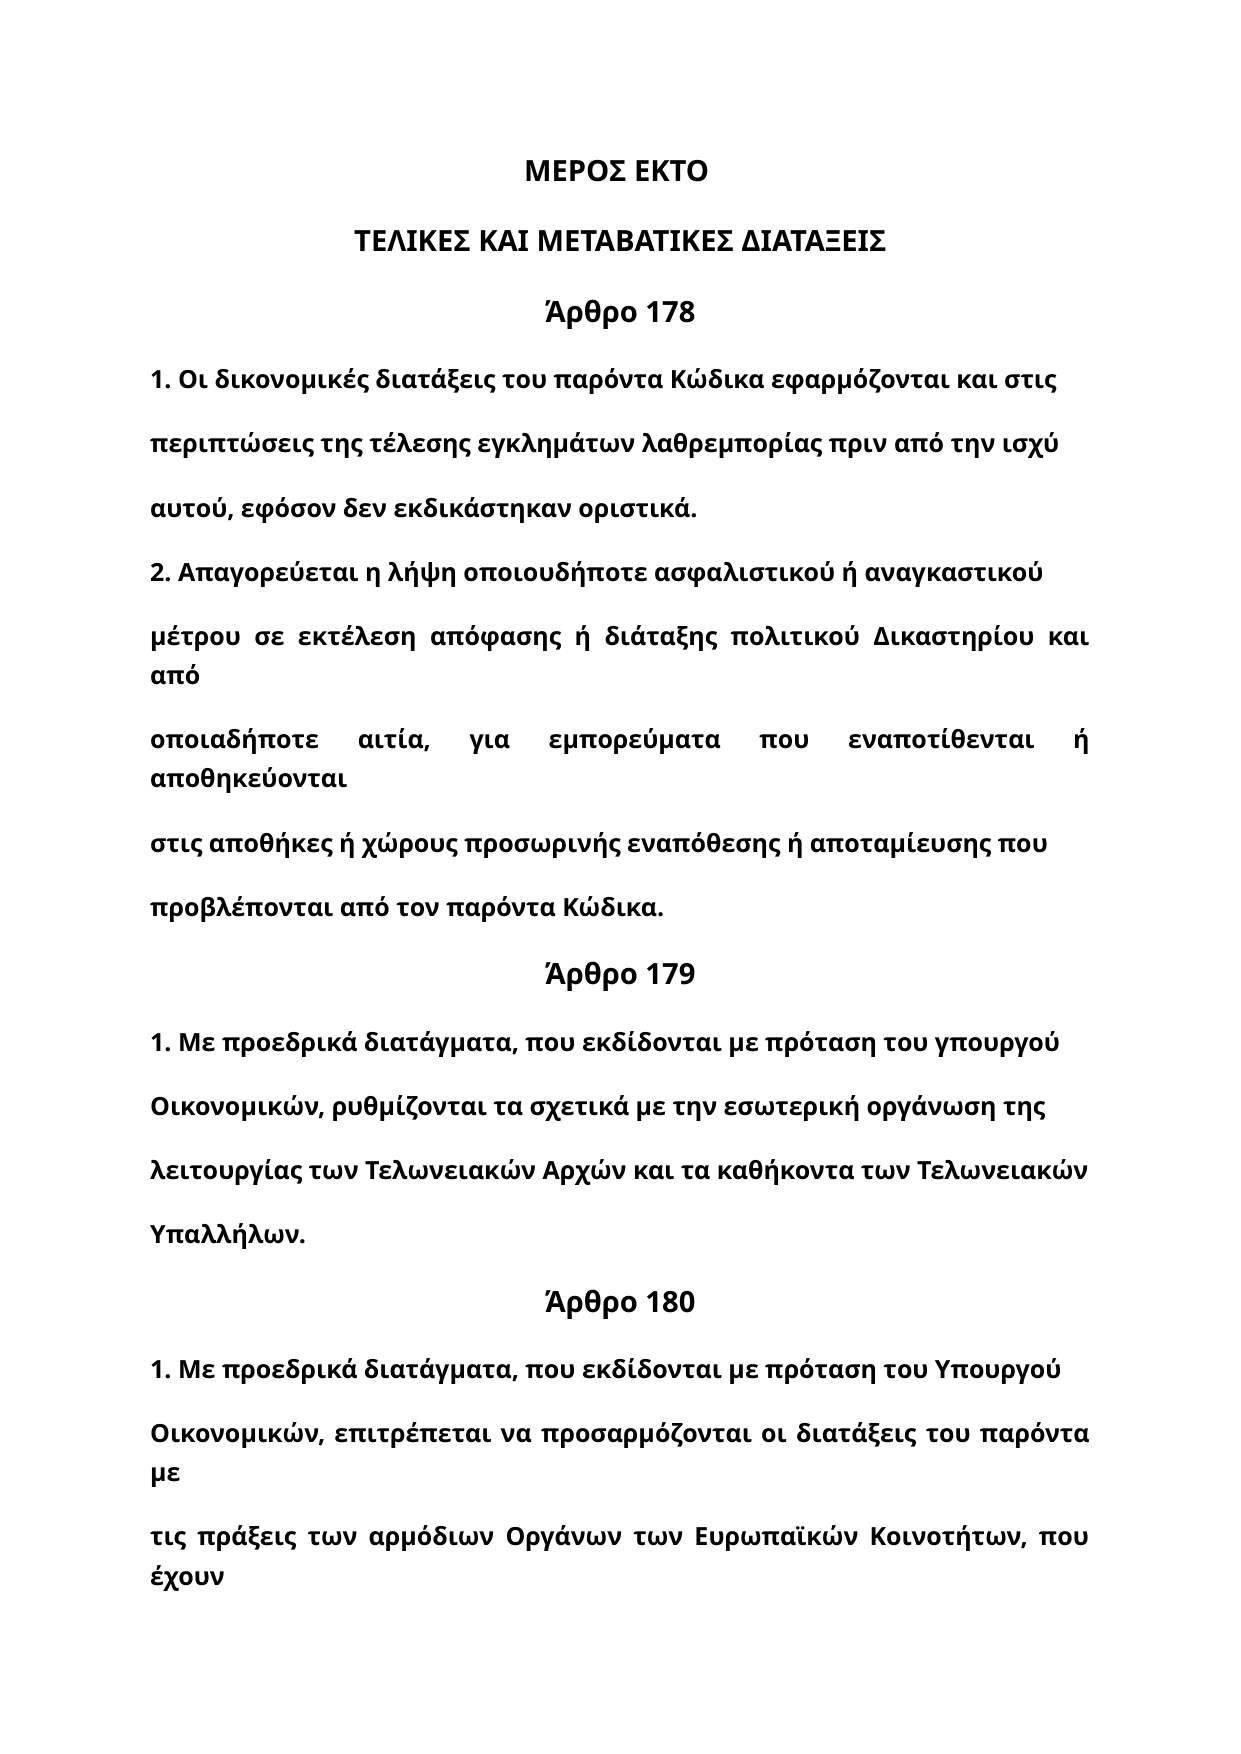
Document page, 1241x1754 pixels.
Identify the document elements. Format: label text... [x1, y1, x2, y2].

text Οικονομικών, επιτρέπεται να προσαρμόζονται οι διατάξεις του παρόντα με [150, 1416, 1090, 1489]
text 1. Με προεδρικά διατάγματα, που εκδίδονται με πρόταση του γπουργού [150, 1024, 1090, 1058]
text Υπαλλήλων. [150, 1217, 1090, 1251]
subtitle ΤΕΛΙΚΕΣ ΚΑΙ ΜΕΤΑΒΑΤΙΚΕΣ ΔΙΑΤΑΞΕΙΣ [150, 221, 1090, 260]
text 1. Με προεδρικά διατάγματα, που εκδίδονται με πρόταση του Υπουργού [150, 1351, 1090, 1386]
text Οικονομικών, ρυθμίζονται τα σχετικά με την εσωτερική οργάνωση της [150, 1088, 1090, 1122]
text μέτρου σε εκτέλεση απόφασης ή διάταξης πολιτικού Δικαστηρίου και από [150, 618, 1090, 692]
subtitle Άρθρο 179 [150, 953, 1090, 993]
text λειτουργίας των Τελωνειακών Αρχών και τα καθήκοντα των Τελωνειακών [150, 1152, 1090, 1187]
text 1. Οι δικονομικές διατάξεις του παρόντα Κώδικα εφαρμόζονται και στις [150, 362, 1090, 396]
text οποιαδήποτε αιτία, για εμπορεύματα που εναποτίθενται ή αποθηκεύονται [150, 722, 1090, 795]
subtitle Άρθρο 178 [150, 291, 1090, 331]
subtitle ΜΕΡΟΣ ΕΚΤΟ [150, 150, 1090, 190]
text τις πράξεις των αρμόδιων Οργάνων των Ευρωπαϊκών Κοινοτήτων, που έχουν [150, 1519, 1090, 1592]
text περιπτώσεις της τέλεσης εγκλημάτων λαθρεμπορίας πριν από την ισχύ [150, 426, 1090, 460]
text προβλέπονται από τον παρόντα Κώδικα. [150, 889, 1090, 923]
text 2. Απαγορεύεται η λήψη οποιουδήποτε ασφαλιστικού ή αναγκαστικού [150, 554, 1090, 588]
subtitle Άρθρο 180 [150, 1281, 1090, 1321]
text αυτού, εφόσον δεν εκδικάστηκαν οριστικά. [150, 490, 1090, 524]
text στις αποθήκες ή χώρους προσωρινής εναπόθεσης ή αποταμίευσης που [150, 825, 1090, 859]
